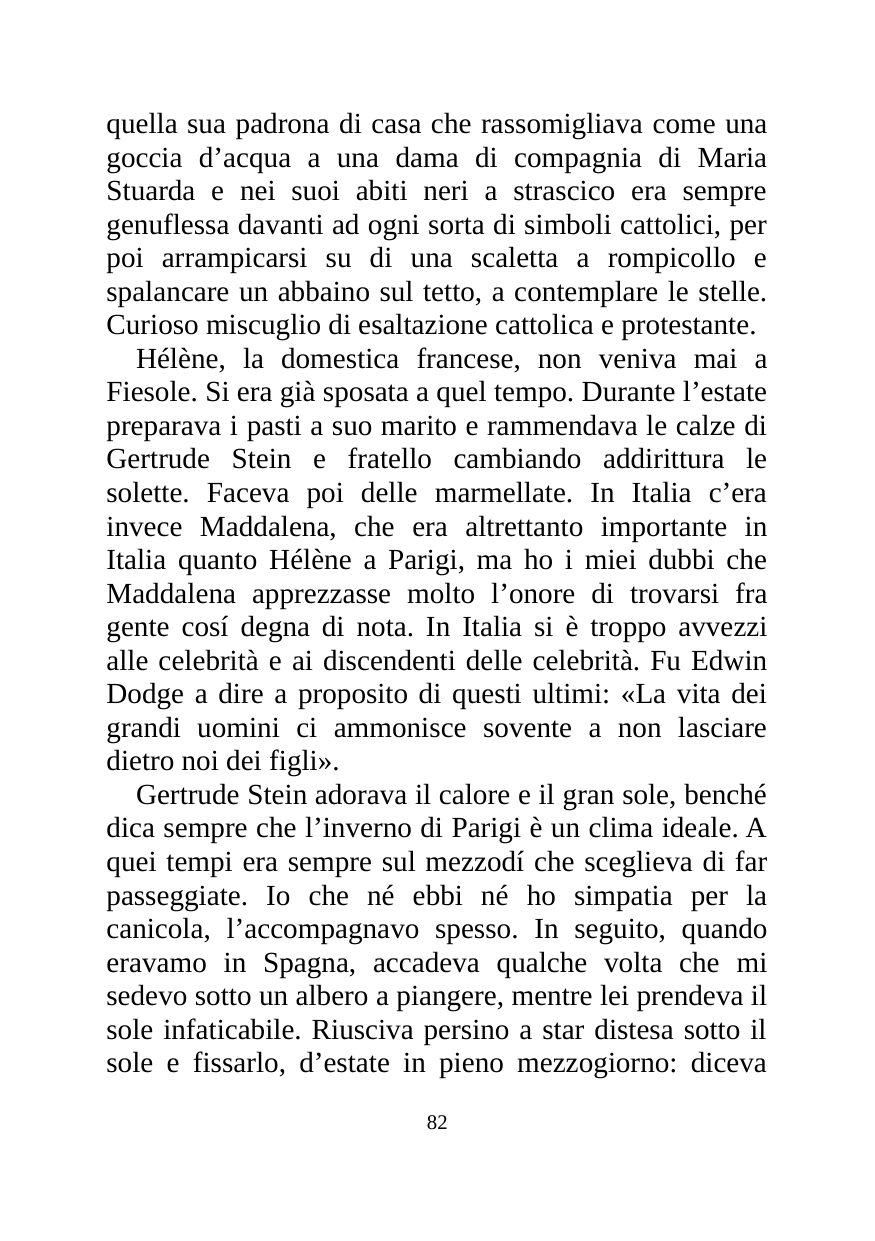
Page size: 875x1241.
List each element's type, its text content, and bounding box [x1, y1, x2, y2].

text quella sua padrona di casa che rassomigliava come una goccia d’acqua a una dama di compagnia di Maria Stuarda e nei suoi abiti neri a strascico era sempre genuflessa davanti ad ogni sorta di simboli cattolici, per poi arrampicarsi su di una scaletta a rompicollo e spalancare un abbaino sul tetto, a contemplare le stelle. Curioso miscuglio di esaltazione cattolica e protestante. [106, 106, 768, 341]
text Gertrude Stein adorava il calore e il gran sole, benché dica sempre che l’inverno di Parigi è un clima ideale. A quei tempi era sempre sul mezzodí che sceglieva di far passeggiate. Io che né ebbi né ho simpatia per la canicola, l’accompagnavo spesso. In seguito, quando eravamo in Spagna, accadeva qualche volta che mi sedevo sotto un albero a piangere, mentre lei prendeva il sole infaticabile. Riusciva persino a star distesa sotto il sole e fissarlo, d’estate in pieno mezzogiorno: diceva [106, 777, 768, 1079]
text Hélène, la domestica francese, non veniva mai a Fiesole. Si era già sposata a quel tempo. Durante l’estate preparava i pasti a suo marito e rammendava le calze di Gertrude Stein e fratello cambiando addirittura le solette. Faceva poi delle marmellate. In Italia c’era invece Maddalena, che era altrettanto importante in Italia quanto Hélène a Parigi, ma ho i miei dubbi che Maddalena apprezzasse molto l’onore di trovarsi fra gente cosí degna di nota. In Italia si è troppo avvezzi alle celebrità e ai discendenti delle celebrità. Fu Edwin Dodge a dire a proposito di questi ultimi: «La vita dei grandi uomini ci ammonisce sovente a non lasciare dietro noi dei figli». [106, 341, 768, 777]
